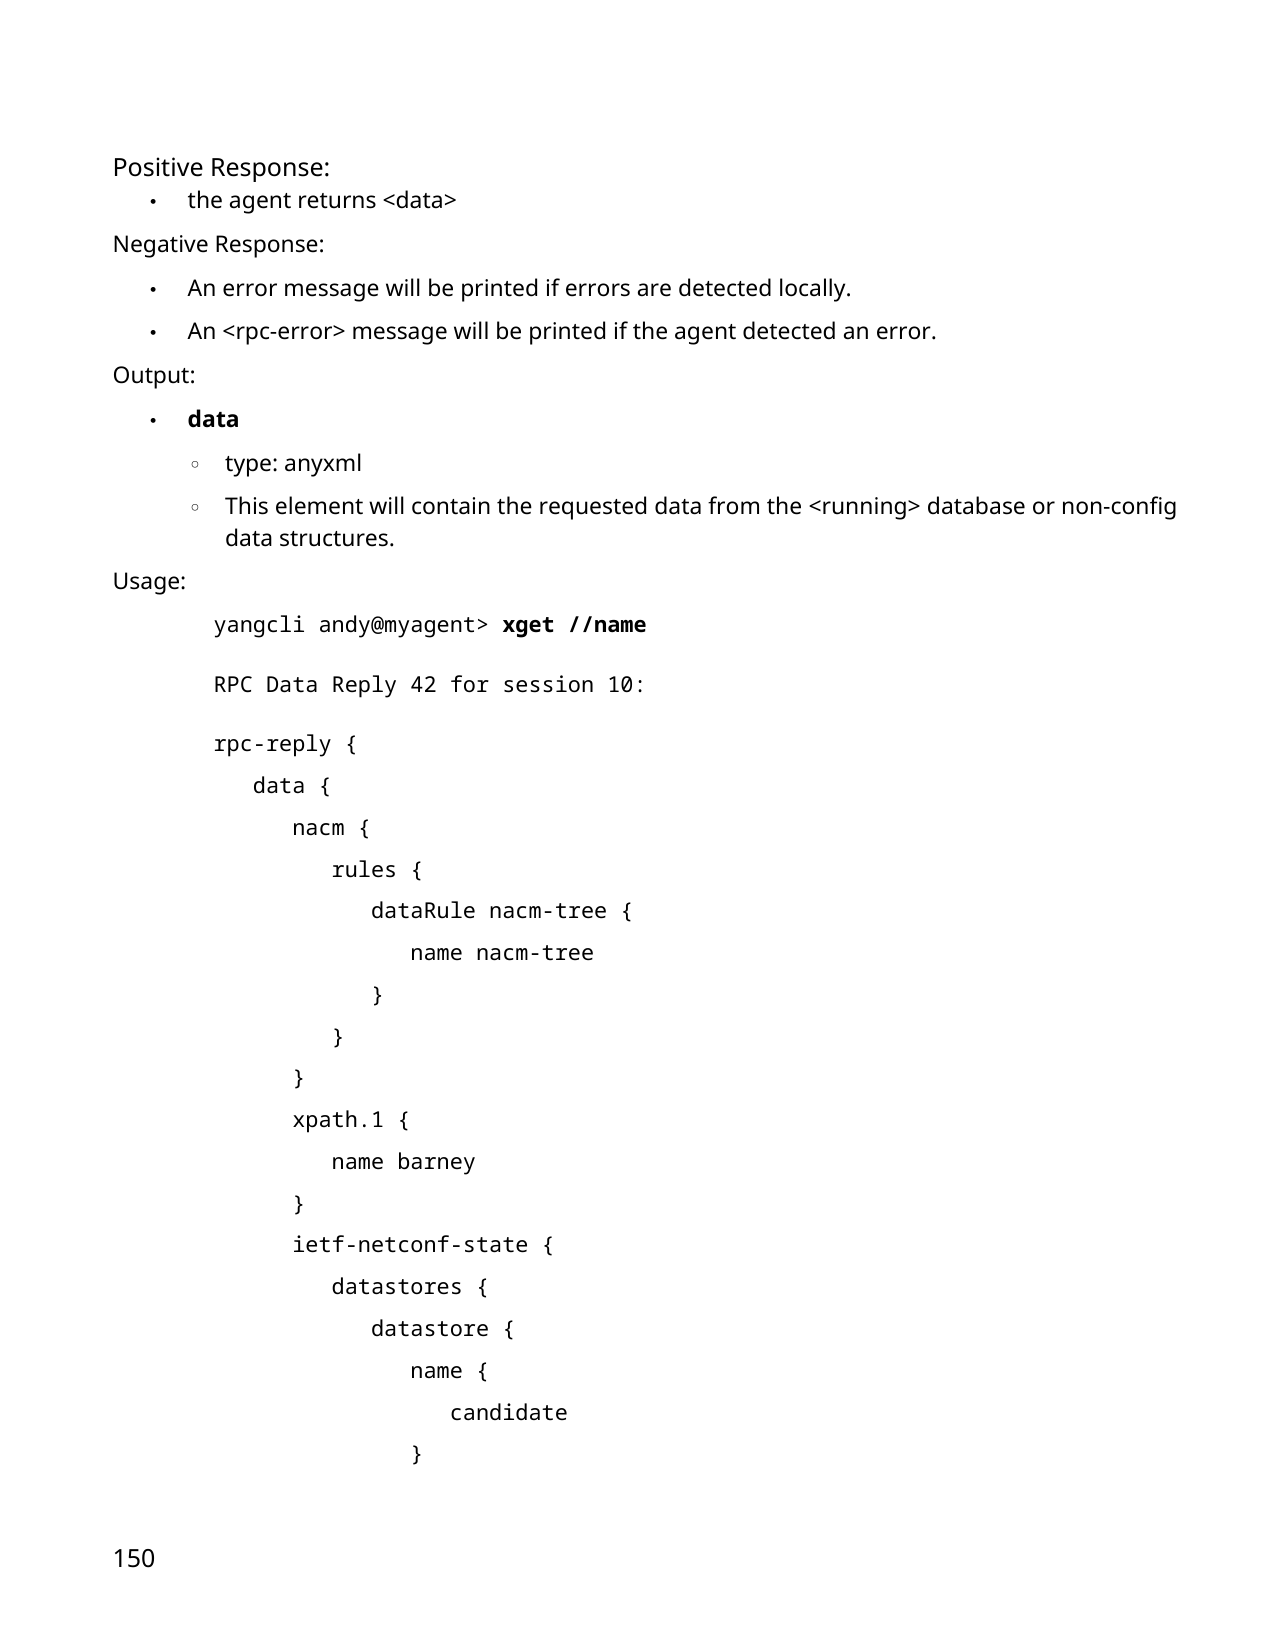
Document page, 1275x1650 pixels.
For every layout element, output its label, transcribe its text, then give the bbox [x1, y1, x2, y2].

text Output: [112, 359, 1200, 390]
text Positive Response: [112, 150, 1200, 184]
text nacm { [139, 812, 1200, 842]
text datastore { [139, 1313, 1200, 1343]
text dataRule nacm-tree { [139, 895, 1200, 925]
text } [139, 1021, 1200, 1050]
text } [139, 1062, 1200, 1092]
text Negative Response: [112, 228, 1200, 259]
text data { [139, 770, 1200, 800]
list data [150, 403, 1200, 434]
text ietf-netconf-state { [139, 1229, 1200, 1259]
text datastores { [139, 1271, 1200, 1301]
text xpath.1 { [139, 1104, 1200, 1134]
text yangcli andy@myagent> xget //name RPC Data Reply 42 for session 10: rpc-reply { [139, 609, 1200, 758]
text name { [139, 1355, 1200, 1384]
text name barney [139, 1146, 1200, 1176]
list An <rpc-error> message will be printed if the agent detected an error. [150, 315, 1200, 347]
text name nacm-tree [139, 937, 1200, 967]
text } [139, 1438, 1200, 1468]
list This element will contain the requested data from the <running> database or non-config data structures. [187, 490, 1200, 553]
list An error message will be printed if errors are detected locally. [150, 272, 1200, 303]
list type: anyxml [187, 447, 1200, 478]
text rules { [139, 853, 1200, 883]
text } [139, 1188, 1200, 1217]
list the agent returns <data> [150, 184, 1200, 215]
text Usage: [112, 565, 1200, 597]
text } [139, 979, 1200, 1009]
text candidate [139, 1397, 1200, 1426]
